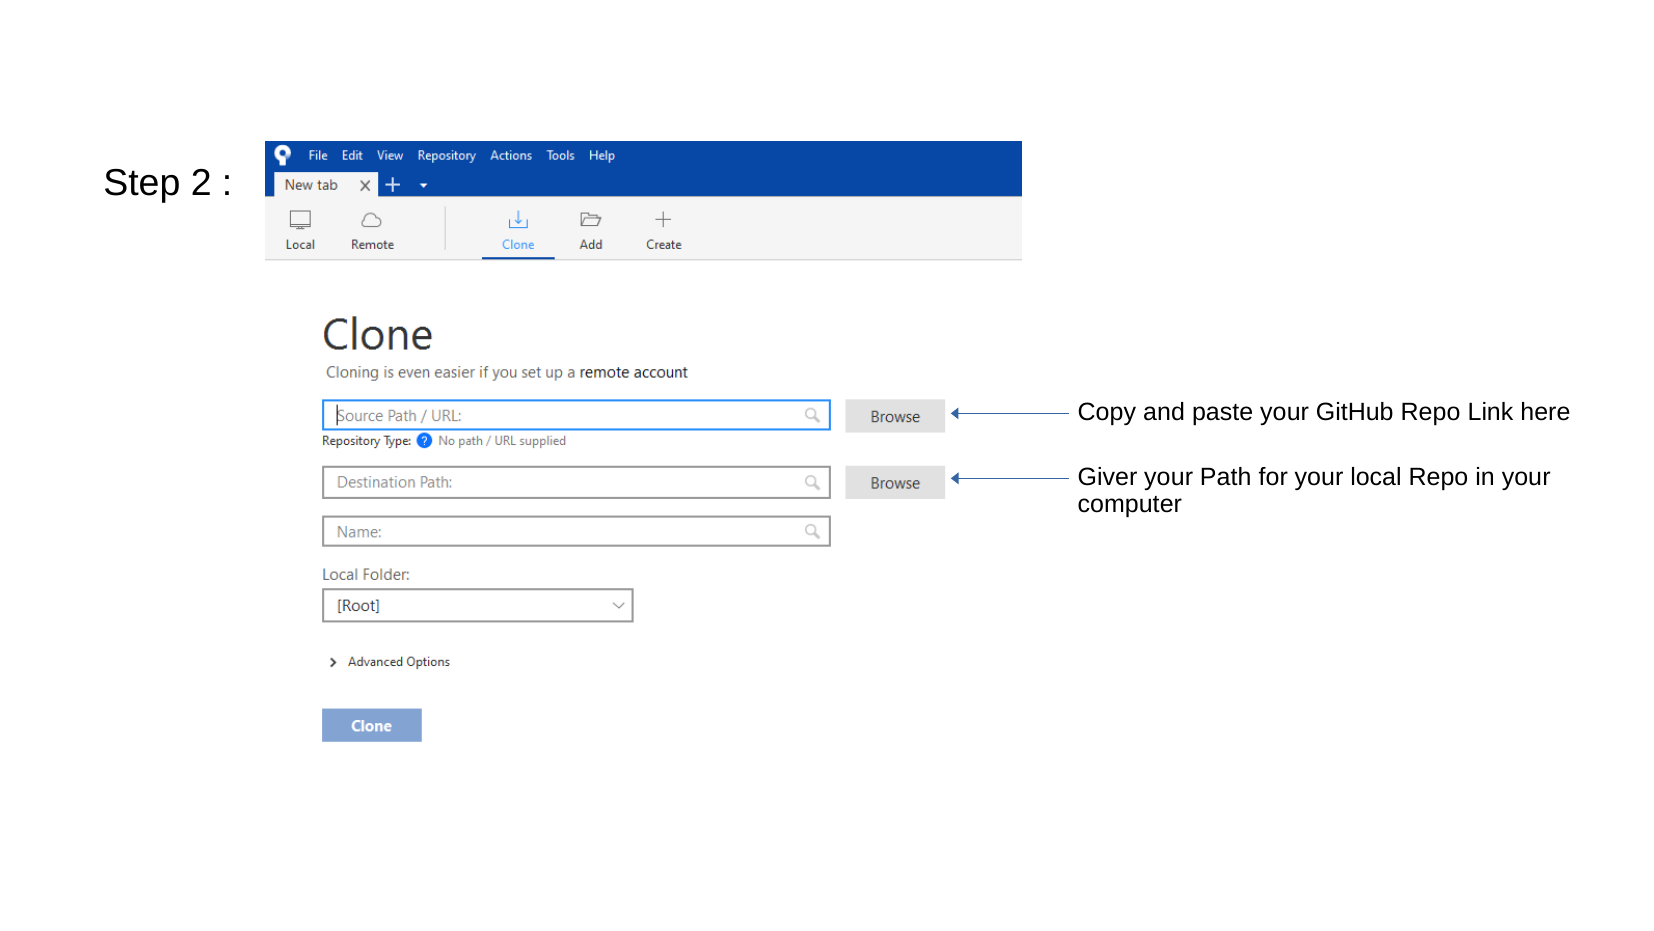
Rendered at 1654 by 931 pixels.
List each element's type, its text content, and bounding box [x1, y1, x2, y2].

text_box Step 2 : [88, 153, 265, 213]
text_box Copy and paste your GitHub Repo Link here [1062, 389, 1625, 454]
text_box Giver your Path for your local Repo in your computer [1062, 454, 1625, 526]
picture [265, 141, 1022, 775]
